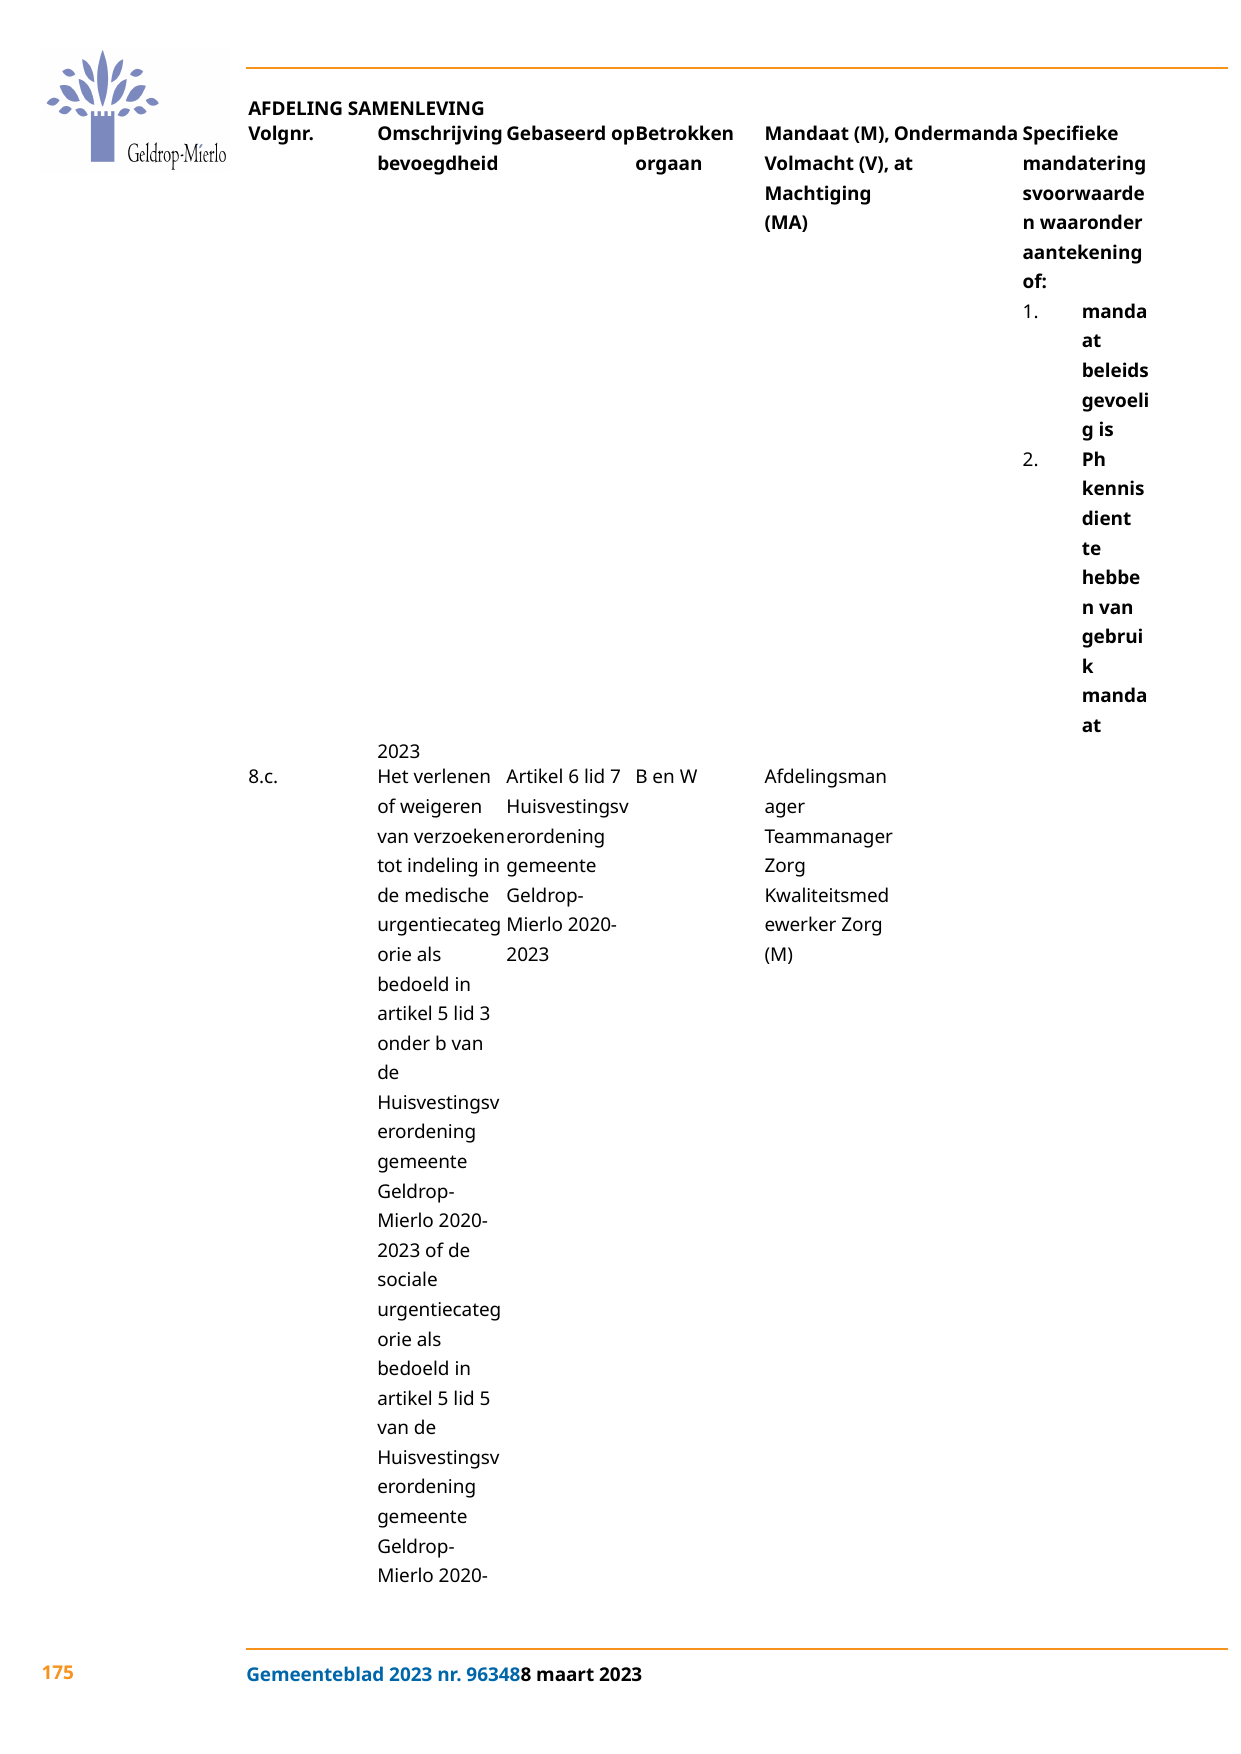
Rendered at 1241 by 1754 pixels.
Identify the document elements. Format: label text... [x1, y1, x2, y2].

table_cell [894, 738, 1022, 764]
table_cell B en W [635, 764, 764, 1588]
table_cell [248, 738, 377, 764]
table_cell Volgnr. [248, 121, 377, 738]
table_cell Afdelingsmanager Teammanager Zorg Kwaliteitsmedewerker Zorg (M) [764, 764, 893, 1588]
table_cell Omschrijving bevoegdheid [377, 121, 506, 738]
table_cell [506, 738, 635, 764]
table_header AFDELING SAMENLEVING [248, 95, 1152, 121]
table_cell 2023 [377, 738, 506, 764]
table_cell [764, 738, 893, 764]
table_cell Gebaseerd op [506, 121, 635, 738]
table_cell [1023, 738, 1152, 764]
table_cell Specifieke mandateringsvoorwaarden waaronder aantekening of: mandaat beleidsgevoelig is Ph kennis dient te hebben van gebruik mandaat [1023, 121, 1152, 738]
table_cell [894, 764, 1022, 1588]
table_cell Betrokken orgaan [635, 121, 764, 738]
table_cell 8.c. [248, 764, 377, 1588]
table_cell Ondermandaat [894, 121, 1022, 738]
table_cell [635, 738, 764, 764]
picture [41, 47, 231, 172]
table_cell Het verlenen of weigeren van verzoeken tot indeling in de medische urgentiecategorie als bedoeld in artikel 5 lid 3 onder b van de Huisvestingsverordening gemeente Geldrop-Mierlo 2020-2023 of de sociale urgentiecategorie als bedoeld in artikel 5 lid 5 van de Huisvestingsverordening gemeente Geldrop-Mierlo 2020- [377, 764, 506, 1588]
table_cell Mandaat (M), Volmacht (V), Machtiging (MA) [764, 121, 893, 738]
table_cell [1023, 764, 1152, 1588]
table_cell Artikel 6 lid 7 Huisvestingsverordening gemeente Geldrop-Mierlo 2020-2023 [506, 764, 635, 1588]
